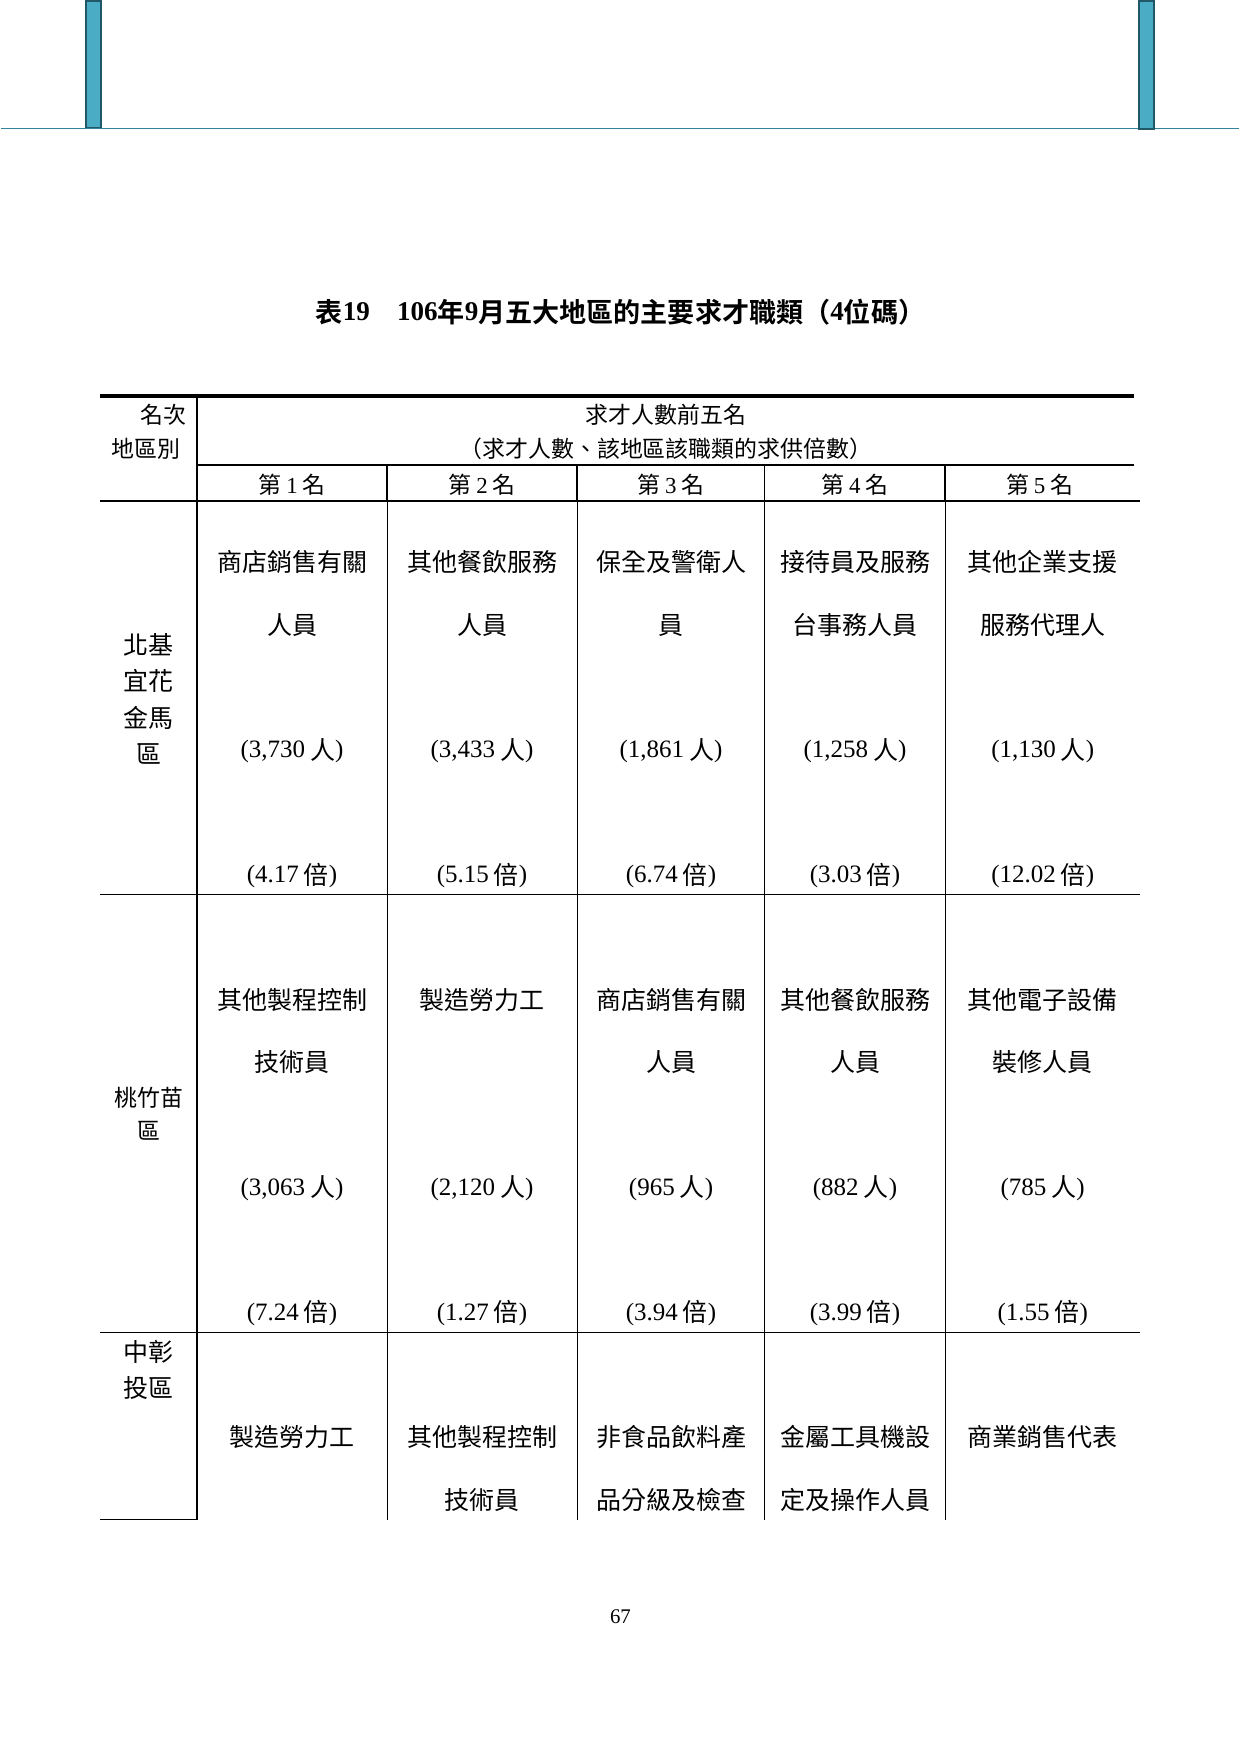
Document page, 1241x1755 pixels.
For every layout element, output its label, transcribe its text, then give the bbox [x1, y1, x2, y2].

table_cell (1,861人) [578, 645, 764, 769]
table_cell 接待員及服務台事務人員 [765, 502, 945, 644]
table_cell (5.15倍) [388, 770, 577, 894]
table_cell (965人) [578, 1083, 764, 1207]
table_cell (3,730人) [198, 645, 387, 769]
table_cell (785人) [946, 1083, 1140, 1207]
table_cell 製造勞力工 [388, 895, 577, 1082]
table_header [1134, 394, 1140, 464]
table_cell 保全及警衛人員 [578, 502, 764, 644]
table_cell 製造勞力工 [198, 1333, 387, 1519]
table_cell (1.55倍) [946, 1208, 1140, 1332]
table_cell 第4名 [765, 466, 944, 500]
table_cell (2,120人) [388, 1083, 577, 1207]
table_cell 北基宜花金馬區 [100, 502, 196, 894]
table_cell (6.74倍) [578, 770, 764, 894]
table_cell (3,433人) [388, 645, 577, 769]
table_cell 第2名 [388, 466, 576, 500]
table_cell 第1名 [198, 466, 386, 500]
table_cell (1.27倍) [388, 1208, 577, 1332]
table_cell (1,258人) [765, 645, 945, 769]
table_cell (3.03倍) [765, 770, 945, 894]
table_cell 中彰投區 [100, 1333, 196, 1519]
table_cell (1,130人) [946, 645, 1140, 769]
table_cell 其他餐飲服務人員 [388, 502, 577, 644]
table_cell (3.94倍) [578, 1208, 764, 1332]
table_cell 商店銷售有關人員 [198, 502, 387, 644]
table_cell (3,063人) [198, 1083, 387, 1207]
table_cell 其他製程控制技術員 [388, 1333, 577, 1519]
table_cell 其他餐飲服務人員 [765, 895, 945, 1082]
table_cell (3.99倍) [765, 1208, 945, 1332]
table_cell 非食品飲料產品分級及檢查 [578, 1333, 764, 1519]
table_cell (882人) [765, 1083, 945, 1207]
table_cell 商業銷售代表 [946, 1333, 1140, 1519]
text 表19 106年9月五大地區的主要求才職類（4位碼） [187, 269, 1053, 332]
table_cell 其他製程控制技術員 [198, 895, 387, 1082]
table_cell [1134, 464, 1140, 500]
table_cell 其他電子設備裝修人員 [946, 895, 1140, 1082]
table_cell 其他企業支援服務代理人 [946, 502, 1140, 644]
table_cell 第3名 [578, 466, 764, 500]
table_cell 金屬工具機設定及操作人員 [765, 1333, 945, 1519]
table_header 名次 地區別 [100, 398, 196, 500]
table_header 求才人數前五名 （求才人數、該地區該職類的求供倍數） [198, 398, 1134, 464]
table_cell (12.02倍) [946, 770, 1140, 894]
table_cell 商店銷售有關人員 [578, 895, 764, 1082]
table_cell 桃竹苗區 [100, 895, 196, 1332]
table_cell 第5名 [946, 466, 1134, 500]
table_cell (4.17倍) [198, 770, 387, 894]
table_cell (7.24倍) [198, 1208, 387, 1332]
